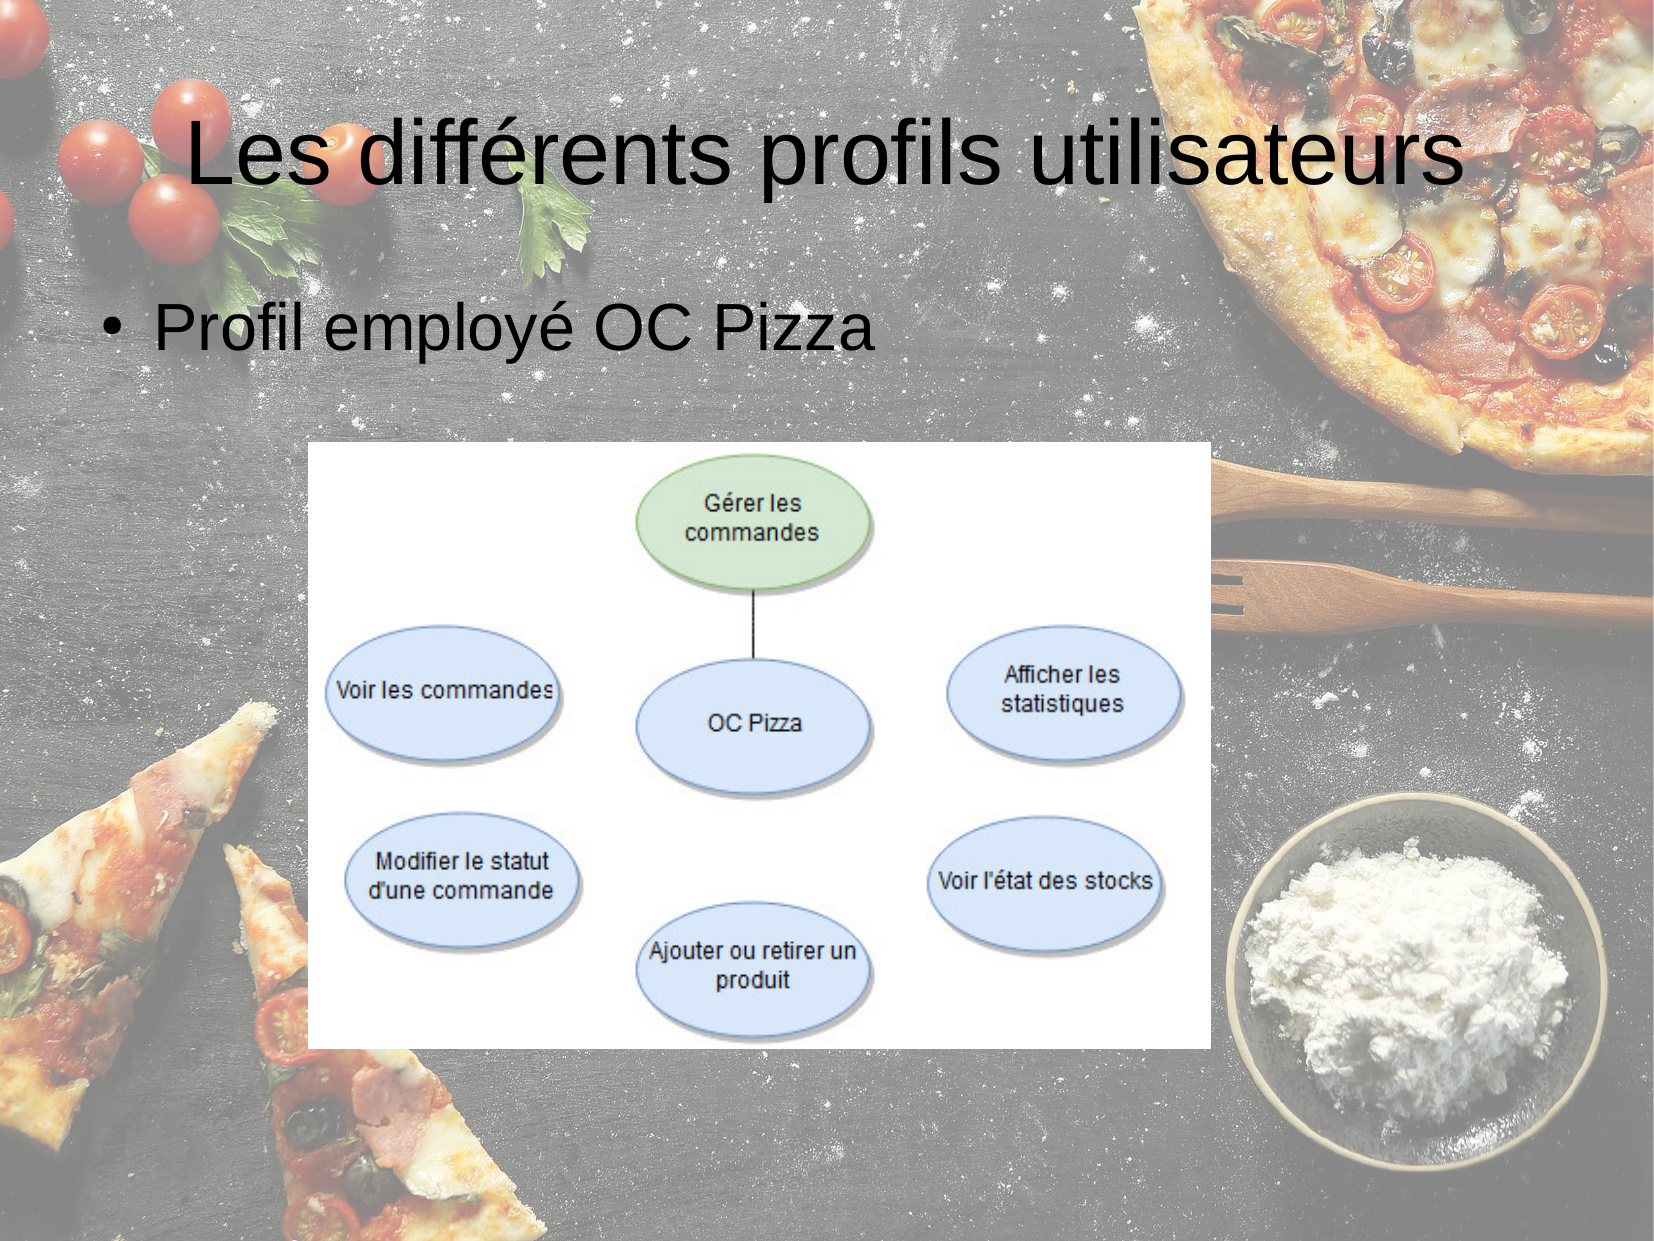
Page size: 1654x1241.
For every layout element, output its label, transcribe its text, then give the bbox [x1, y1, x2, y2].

title Les différents profils utilisateurs [82, 49, 1571, 257]
picture [0, 0, 1654, 1241]
list Profil employé OC Pizza [82, 290, 1571, 1010]
